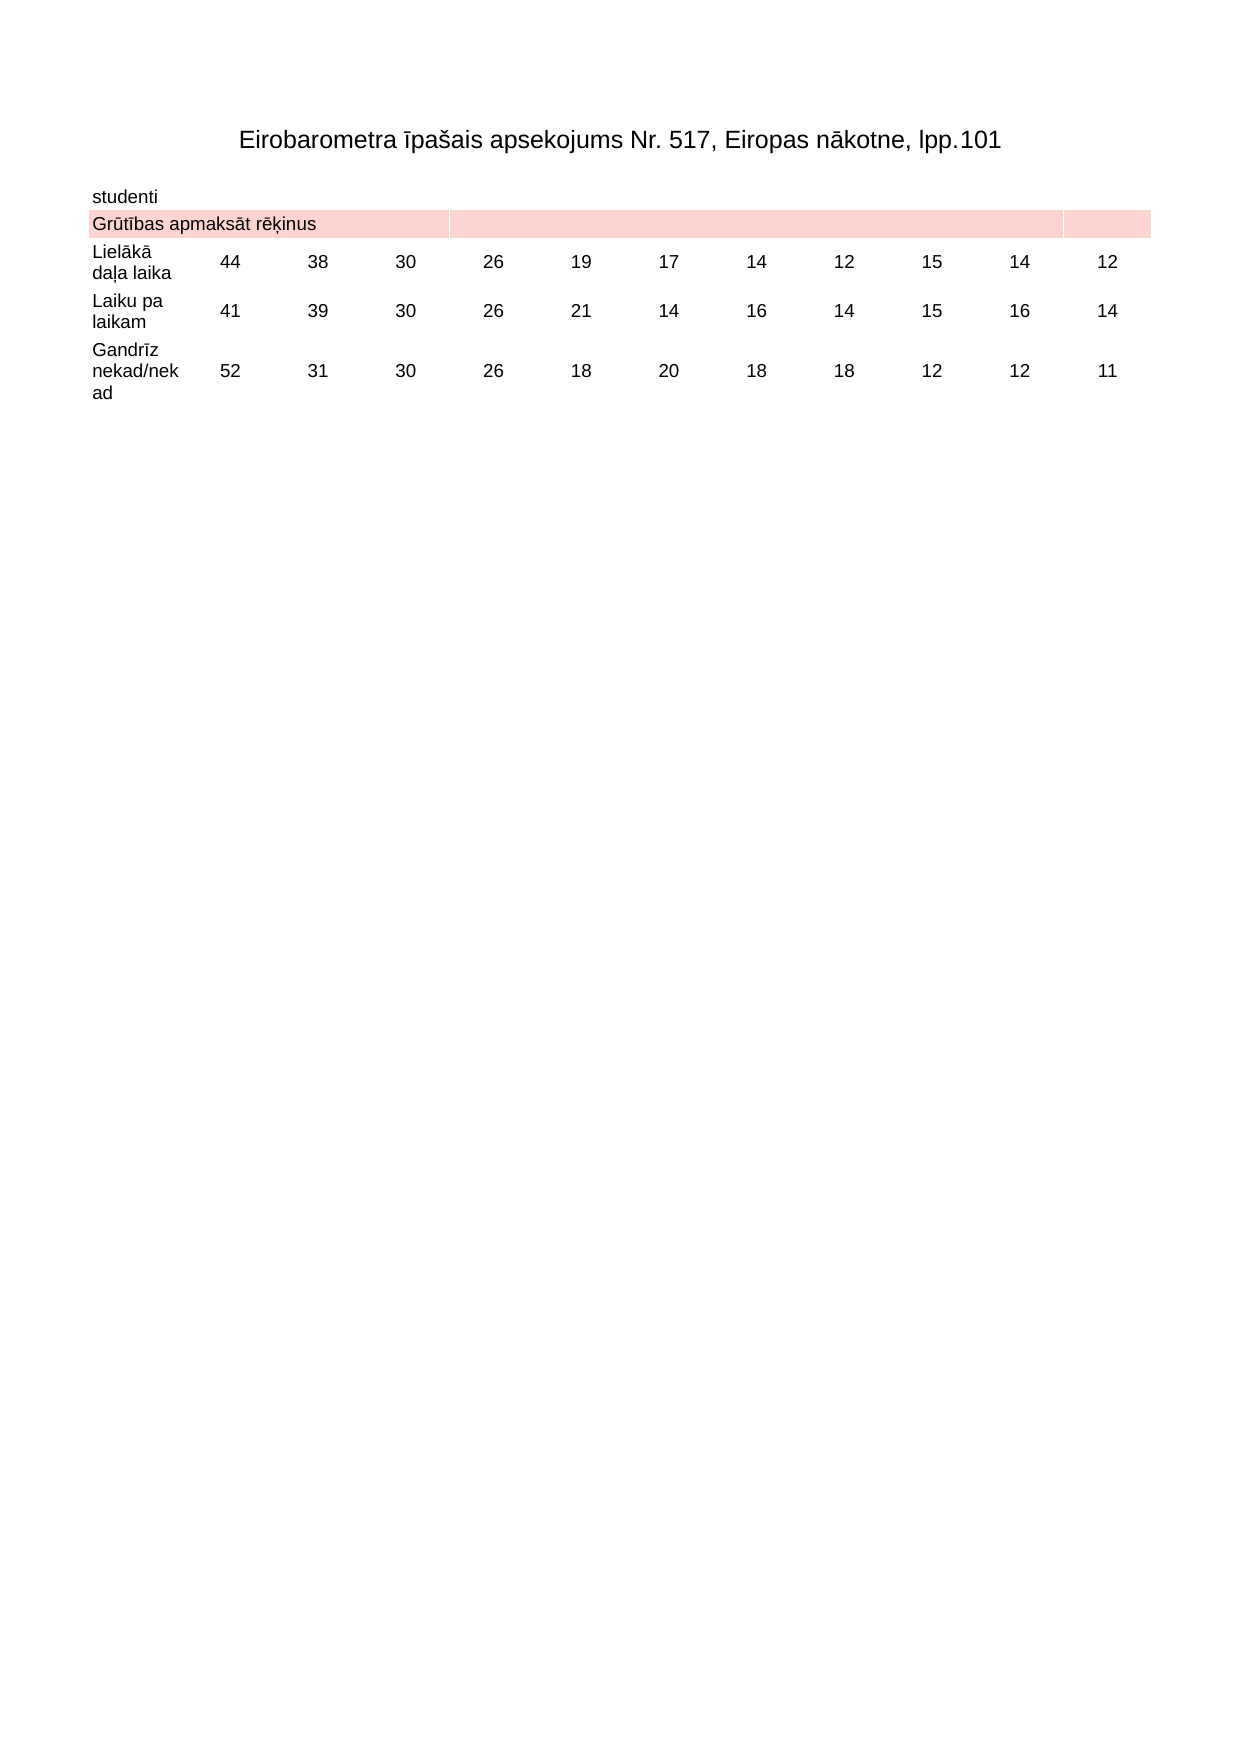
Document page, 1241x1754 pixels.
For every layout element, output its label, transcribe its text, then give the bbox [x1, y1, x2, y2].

table_cell 14 [976, 238, 1063, 287]
table_cell [713, 210, 800, 238]
table_cell 39 [274, 287, 362, 336]
table_cell 21 [537, 287, 625, 336]
table_cell [537, 183, 625, 210]
table_cell [976, 183, 1063, 210]
table_cell 44 [186, 238, 274, 287]
table_cell 12 [800, 238, 888, 287]
table_cell [625, 183, 713, 210]
table_cell 30 [362, 238, 449, 287]
table_cell 30 [362, 287, 449, 336]
table_cell 26 [450, 287, 537, 336]
table_cell 14 [713, 238, 800, 287]
table_cell [625, 210, 713, 238]
table_cell 11 [1064, 336, 1151, 406]
table_cell 30 [362, 336, 449, 406]
table_cell [976, 210, 1063, 238]
table_cell [1064, 210, 1151, 238]
table_cell Laiku pa laikam [89, 287, 186, 336]
table_cell 20 [625, 336, 713, 406]
table_cell 12 [888, 336, 976, 406]
table_cell 16 [976, 287, 1063, 336]
table_cell 52 [186, 336, 274, 406]
table_cell [888, 210, 976, 238]
table_cell [800, 183, 888, 210]
table_cell 18 [537, 336, 625, 406]
table_cell [450, 210, 537, 238]
table_cell 16 [713, 287, 800, 336]
table_cell [362, 183, 449, 210]
table_cell [450, 183, 537, 210]
table_cell 38 [274, 238, 362, 287]
table_cell 19 [537, 238, 625, 287]
table_cell 15 [888, 287, 976, 336]
table_cell Gandrīz nekad/nekad [89, 336, 186, 406]
table_cell 26 [450, 336, 537, 406]
table_cell Lielākā daļa laika [89, 238, 186, 287]
table_cell 18 [713, 336, 800, 406]
table_cell 17 [625, 238, 713, 287]
table_cell studenti [89, 183, 186, 210]
table_cell 31 [274, 336, 362, 406]
table_cell 14 [800, 287, 888, 336]
table_cell [1064, 183, 1151, 210]
table_cell 12 [1064, 238, 1151, 287]
table_cell [274, 183, 362, 210]
table_cell 41 [186, 287, 274, 336]
table_cell 15 [888, 238, 976, 287]
table_cell [537, 210, 625, 238]
table_cell [186, 183, 274, 210]
table_cell 14 [625, 287, 713, 336]
table_cell 14 [1064, 287, 1151, 336]
table_cell [713, 183, 800, 210]
table_cell 18 [800, 336, 888, 406]
table_cell Grūtības apmaksāt rēķinus [89, 210, 449, 238]
table_cell 26 [450, 238, 537, 287]
table_cell 12 [976, 336, 1063, 406]
table_cell [888, 183, 976, 210]
table_cell [800, 210, 888, 238]
